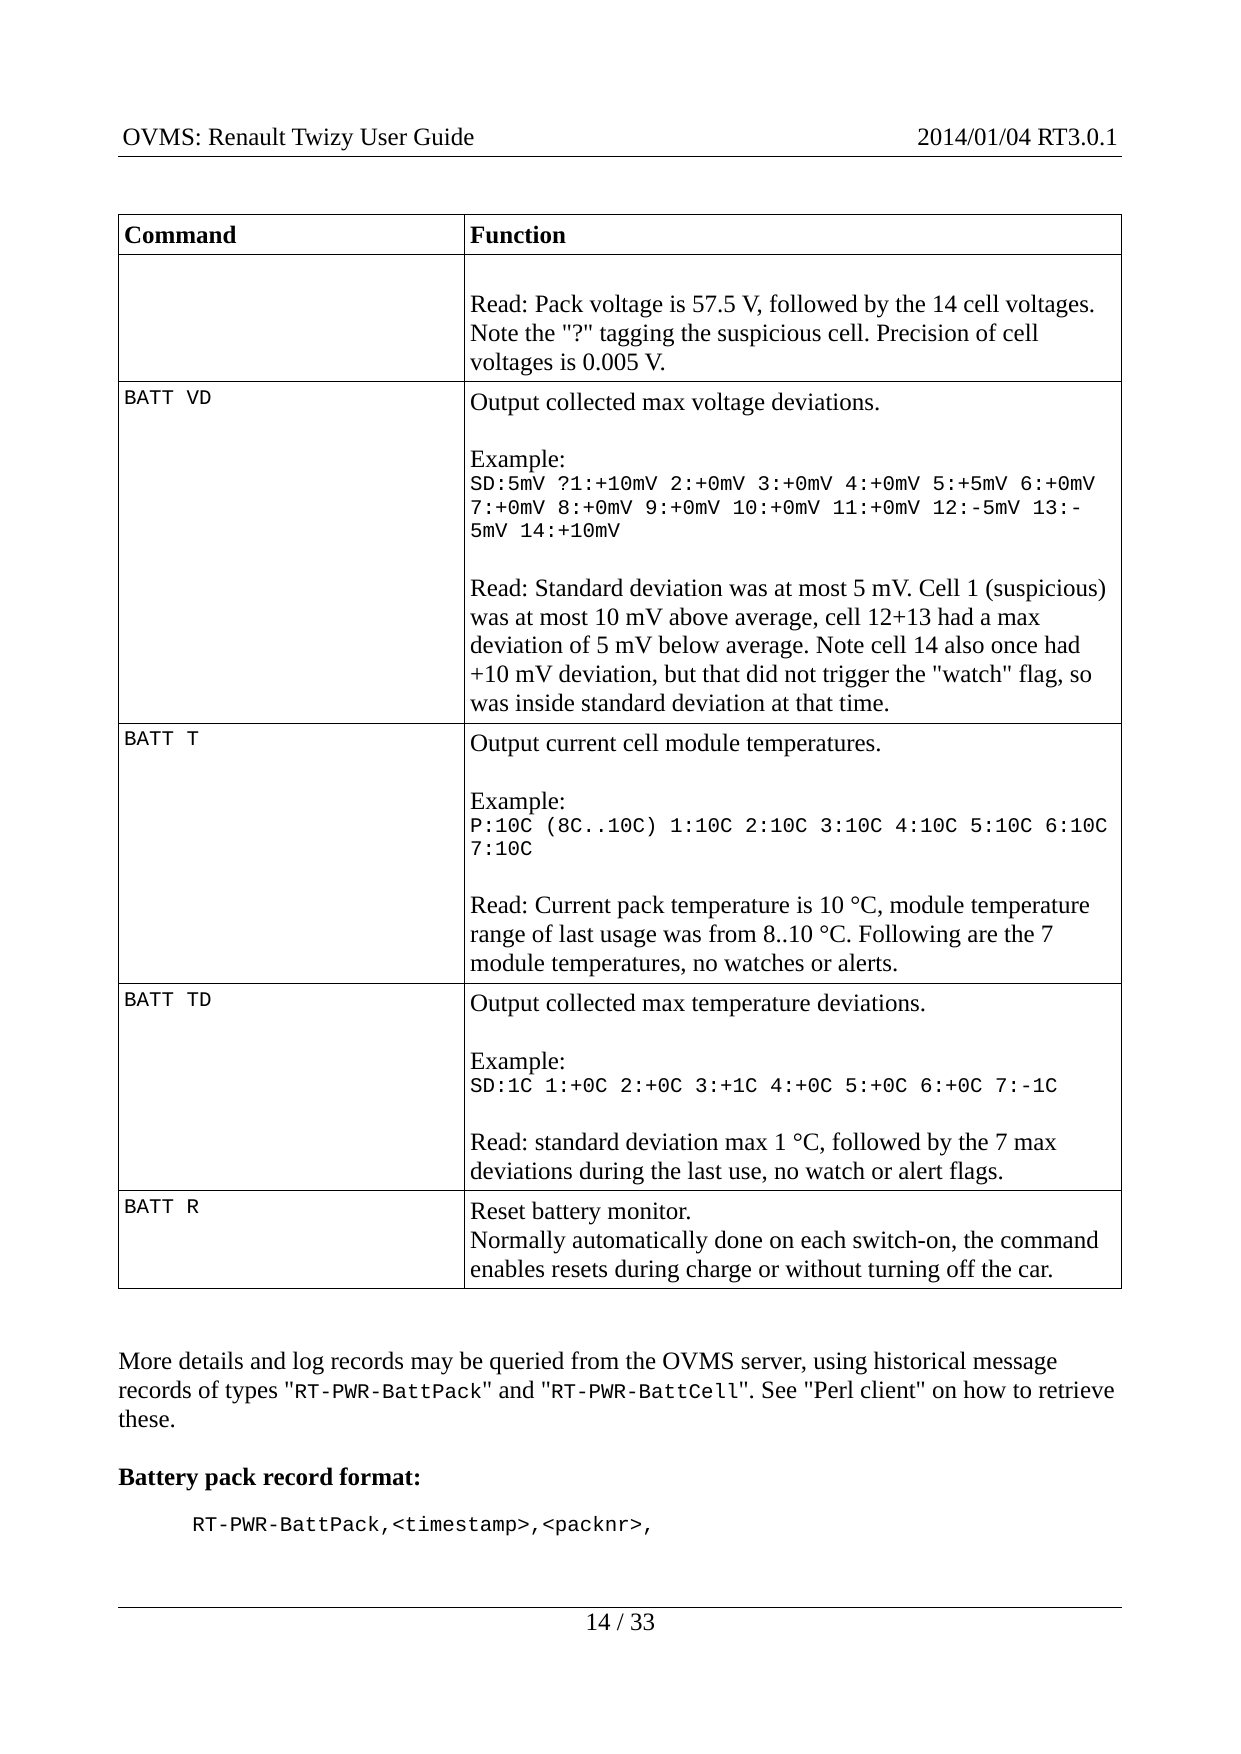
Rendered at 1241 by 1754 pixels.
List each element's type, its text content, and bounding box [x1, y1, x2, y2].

text More details and log records may be queried from the OVMS server, using historical message records of types "RT-PWR-BattPack" and "RT-PWR-BattCell". See "Perl client" on how to retrieve these. [118, 1346, 1122, 1433]
table_cell Reset battery monitor. Normally automatically done on each switch-on, the command enables resets during charge or without turning off the car. [465, 1191, 1121, 1288]
table_cell BATT TD [119, 984, 464, 1190]
table_cell BATT T [119, 724, 464, 983]
text Battery pack record format: [118, 1462, 1122, 1491]
table_cell Read: Pack voltage is 57.5 V, followed by the 14 cell voltages. Note the "?" tagging the suspicious cell. Precision of cell voltages is 0.005 V. [465, 255, 1121, 381]
text RT-PWR-BattPack,<timestamp>,<packnr>, [192, 1491, 1122, 1538]
table_cell [119, 255, 464, 381]
table_header Command [119, 215, 464, 254]
table_cell Output current cell module temperatures. Example: P:10C (8C..10C) 1:10C 2:10C 3:10C 4:10C 5:10C 6:10C 7:10C Read: Current pack temperature is 10 °C, module temperature range of last usage was from 8..10 °C. Following are the 7 module temperatures, no watches or alerts. [465, 724, 1121, 983]
table_header Function [465, 215, 1121, 254]
table_cell Output collected max voltage deviations. Example: SD:5mV ?1:+10mV 2:+0mV 3:+0mV 4:+0mV 5:+5mV 6:+0mV 7:+0mV 8:+0mV 9:+0mV 10:+0mV 11:+0mV 12:-5mV 13:-5mV 14:+10mV Read: Standard deviation was at most 5 mV. Cell 1 (suspicious) was at most 10 mV above average, cell 12+13 had a max deviation of 5 mV below average. Note cell 14 also once had +10 mV deviation, but that did not trigger the "watch" flag, so was inside standard deviation at that time. [465, 382, 1121, 722]
table_cell BATT R [119, 1191, 464, 1288]
table_cell BATT VD [119, 382, 464, 722]
table_cell Output collected max temperature deviations. Example: SD:1C 1:+0C 2:+0C 3:+1C 4:+0C 5:+0C 6:+0C 7:-1C Read: standard deviation max 1 °C, followed by the 7 max deviations during the last use, no watch or alert flags. [465, 984, 1121, 1190]
